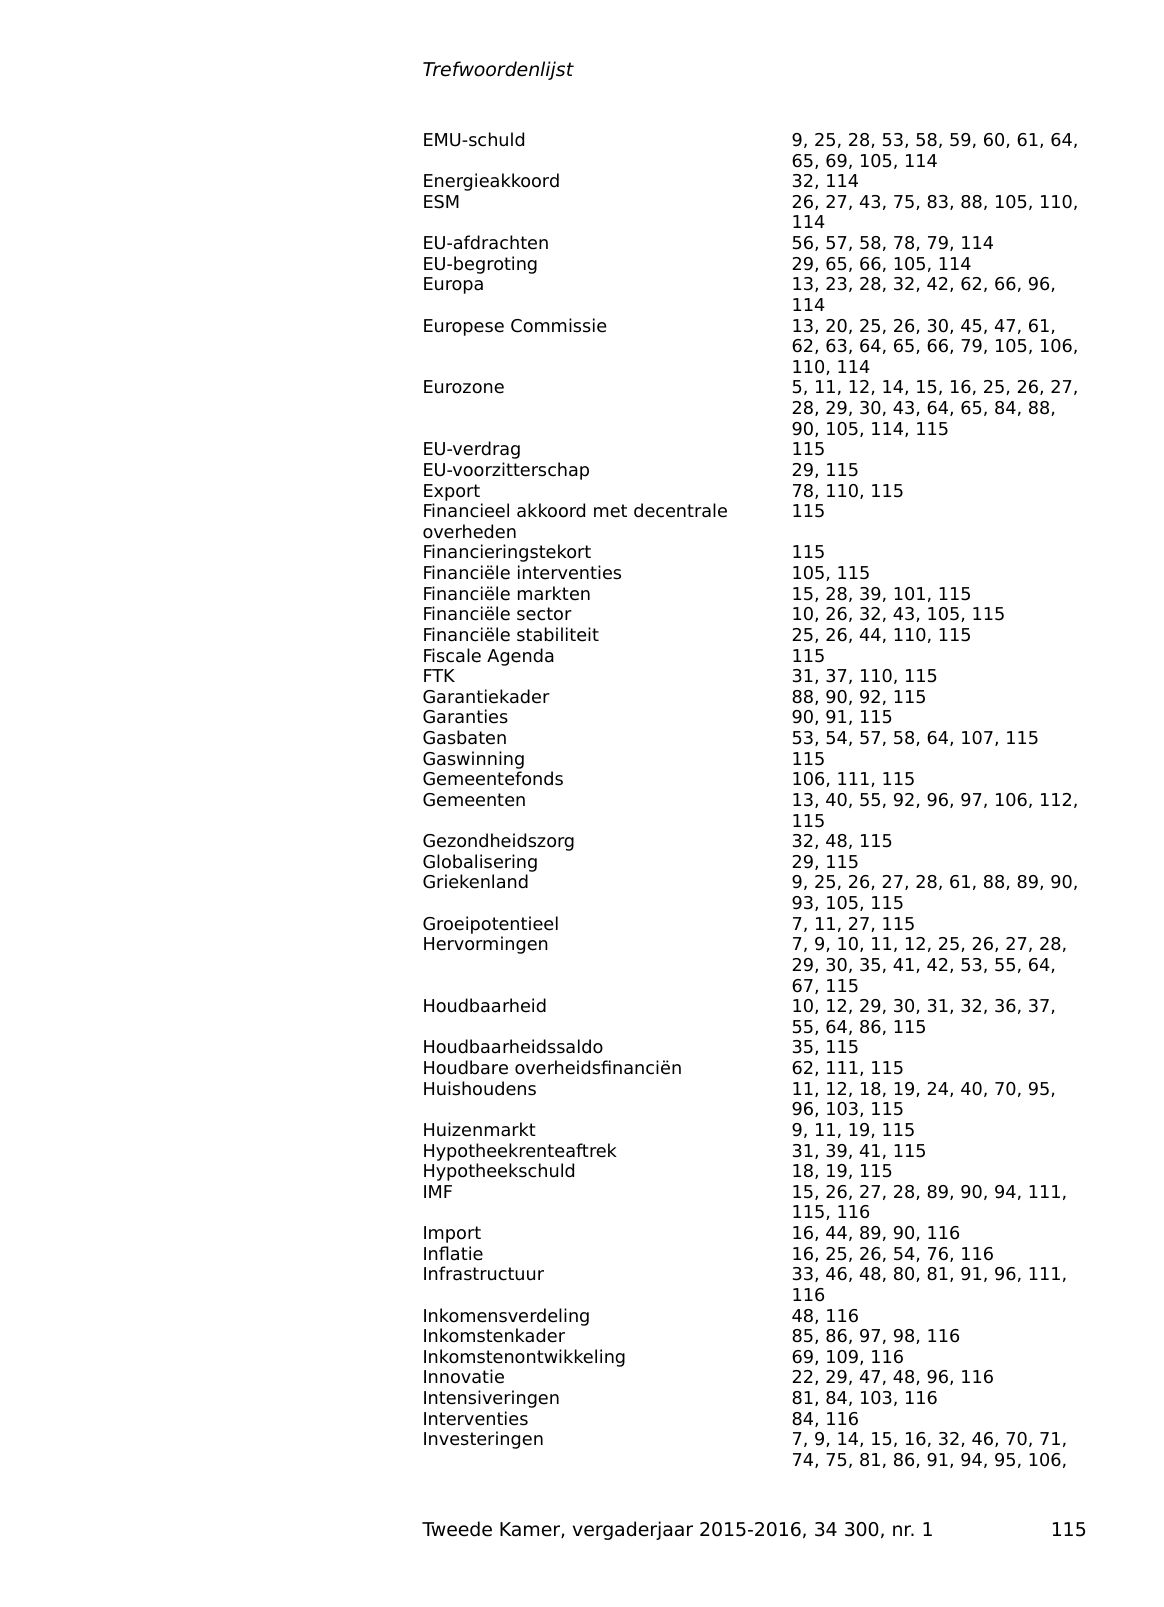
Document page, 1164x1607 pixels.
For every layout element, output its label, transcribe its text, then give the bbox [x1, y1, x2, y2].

table_cell 16, 44, 89, 90, 116 [785, 1223, 1087, 1244]
table_cell Investeringen [422, 1429, 785, 1471]
table_cell Inkomstenkader [422, 1326, 785, 1347]
table_cell Houdbaarheidssaldo [422, 1038, 785, 1058]
table_cell Houdbare overheidsfinanciën [422, 1058, 785, 1079]
table_cell 53, 54, 57, 58, 64, 107, 115 [785, 728, 1087, 749]
table_cell Hervormingen [422, 934, 785, 996]
table_cell EU-begroting [422, 254, 785, 274]
table_cell EMU-schuld [422, 130, 785, 171]
table_cell 7, 11, 27, 115 [785, 914, 1087, 934]
table_cell 11, 12, 18, 19, 24, 40, 70, 95, 96, 103, 115 [785, 1079, 1087, 1120]
table_cell 31, 39, 41, 115 [785, 1141, 1087, 1161]
table_cell 81, 84, 103, 116 [785, 1388, 1087, 1409]
table_cell Interventies [422, 1409, 785, 1429]
table_cell 115 [785, 439, 1087, 460]
table_cell 31, 37, 110, 115 [785, 666, 1087, 687]
table_cell 115 [785, 749, 1087, 769]
table_cell Import [422, 1223, 785, 1244]
table_cell Financieel akkoord met decentrale overheden [422, 501, 785, 542]
table_cell Garanties [422, 708, 785, 728]
table_cell 10, 26, 32, 43, 105, 115 [785, 604, 1087, 625]
table_cell 13, 23, 28, 32, 42, 62, 66, 96, 114 [785, 274, 1087, 316]
table_cell Globalisering [422, 852, 785, 872]
table_cell 16, 25, 26, 54, 76, 116 [785, 1244, 1087, 1264]
table_cell 69, 109, 116 [785, 1347, 1087, 1367]
table_cell Inkomstenontwikkeling [422, 1347, 785, 1367]
table_cell 32, 114 [785, 171, 1087, 192]
table_cell Financiële interventies [422, 563, 785, 584]
table_cell 106, 111, 115 [785, 769, 1087, 790]
table_cell FTK [422, 666, 785, 687]
table_cell Groeipotentieel [422, 914, 785, 934]
table_cell Financiële markten [422, 584, 785, 604]
table_cell 9, 25, 26, 27, 28, 61, 88, 89, 90, 93, 105, 115 [785, 873, 1087, 914]
table_cell 56, 57, 58, 78, 79, 114 [785, 233, 1087, 254]
table_cell 62, 111, 115 [785, 1058, 1087, 1079]
table_cell Gezondheidszorg [422, 831, 785, 852]
table_cell Europese Commissie [422, 316, 785, 377]
table_cell 29, 65, 66, 105, 114 [785, 254, 1087, 274]
table_cell 48, 116 [785, 1306, 1087, 1326]
table_cell Inflatie [422, 1244, 785, 1264]
table_cell Fiscale Agenda [422, 646, 785, 666]
table_cell 33, 46, 48, 80, 81, 91, 96, 111, 116 [785, 1264, 1087, 1306]
table_cell Hypotheekrenteaftrek [422, 1141, 785, 1161]
table_cell Export [422, 481, 785, 501]
table_cell 29, 115 [785, 460, 1087, 481]
table_cell ESM [422, 192, 785, 233]
table_cell IMF [422, 1182, 785, 1223]
table_cell Gaswinning [422, 749, 785, 769]
table_cell 10, 12, 29, 30, 31, 32, 36, 37, 55, 64, 86, 115 [785, 996, 1087, 1037]
table_cell 32, 48, 115 [785, 831, 1087, 852]
table_cell Hypotheekschuld [422, 1161, 785, 1182]
table_cell Europa [422, 274, 785, 316]
table_cell 115 [785, 646, 1087, 666]
table_cell 90, 91, 115 [785, 708, 1087, 728]
table_cell Griekenland [422, 873, 785, 914]
table_cell 15, 28, 39, 101, 115 [785, 584, 1087, 604]
table_cell 25, 26, 44, 110, 115 [785, 625, 1087, 646]
table_cell 18, 19, 115 [785, 1161, 1087, 1182]
table_cell 29, 115 [785, 852, 1087, 872]
table_cell 13, 20, 25, 26, 30, 45, 47, 61, 62, 63, 64, 65, 66, 79, 105, 106, 110, 114 [785, 316, 1087, 377]
table_cell Financieringstekort [422, 543, 785, 563]
table_cell 105, 115 [785, 563, 1087, 584]
table_cell Intensiveringen [422, 1388, 785, 1409]
table_cell Infrastructuur [422, 1264, 785, 1306]
table_cell 115 [785, 501, 1087, 542]
table_cell Gemeentefonds [422, 769, 785, 790]
table_cell Gemeenten [422, 790, 785, 831]
table_cell Innovatie [422, 1368, 785, 1388]
table_cell Inkomensverdeling [422, 1306, 785, 1326]
table_cell 85, 86, 97, 98, 116 [785, 1326, 1087, 1347]
table_cell 7, 9, 14, 15, 16, 32, 46, 70, 71, 74, 75, 81, 86, 91, 94, 95, 106, [785, 1429, 1087, 1471]
table_cell Eurozone [422, 378, 785, 439]
table_cell 84, 116 [785, 1409, 1087, 1429]
table_cell EU-afdrachten [422, 233, 785, 254]
table_cell 26, 27, 43, 75, 83, 88, 105, 110, 114 [785, 192, 1087, 233]
table_cell 35, 115 [785, 1038, 1087, 1058]
table_cell 7, 9, 10, 11, 12, 25, 26, 27, 28, 29, 30, 35, 41, 42, 53, 55, 64, 67, 115 [785, 934, 1087, 996]
table_cell Energieakkoord [422, 171, 785, 192]
table_cell 13, 40, 55, 92, 96, 97, 106, 112, 115 [785, 790, 1087, 831]
table_cell Gasbaten [422, 728, 785, 749]
table_cell Huishoudens [422, 1079, 785, 1120]
table_cell 5, 11, 12, 14, 15, 16, 25, 26, 27, 28, 29, 30, 43, 64, 65, 84, 88, 90, 105, 114, 115 [785, 378, 1087, 439]
table_cell Houdbaarheid [422, 996, 785, 1037]
table_cell EU-verdrag [422, 439, 785, 460]
table_cell 78, 110, 115 [785, 481, 1087, 501]
table_cell Garantiekader [422, 687, 785, 707]
table_cell Financiële sector [422, 604, 785, 625]
table_cell Huizenmarkt [422, 1120, 785, 1141]
table_cell 115 [785, 543, 1087, 563]
table_cell 88, 90, 92, 115 [785, 687, 1087, 707]
table_cell 9, 11, 19, 115 [785, 1120, 1087, 1141]
table_cell 15, 26, 27, 28, 89, 90, 94, 111, 115, 116 [785, 1182, 1087, 1223]
table_cell 22, 29, 47, 48, 96, 116 [785, 1368, 1087, 1388]
table_cell Financiële stabiliteit [422, 625, 785, 646]
table_cell EU-voorzitterschap [422, 460, 785, 481]
table_cell 9, 25, 28, 53, 58, 59, 60, 61, 64, 65, 69, 105, 114 [785, 130, 1087, 171]
